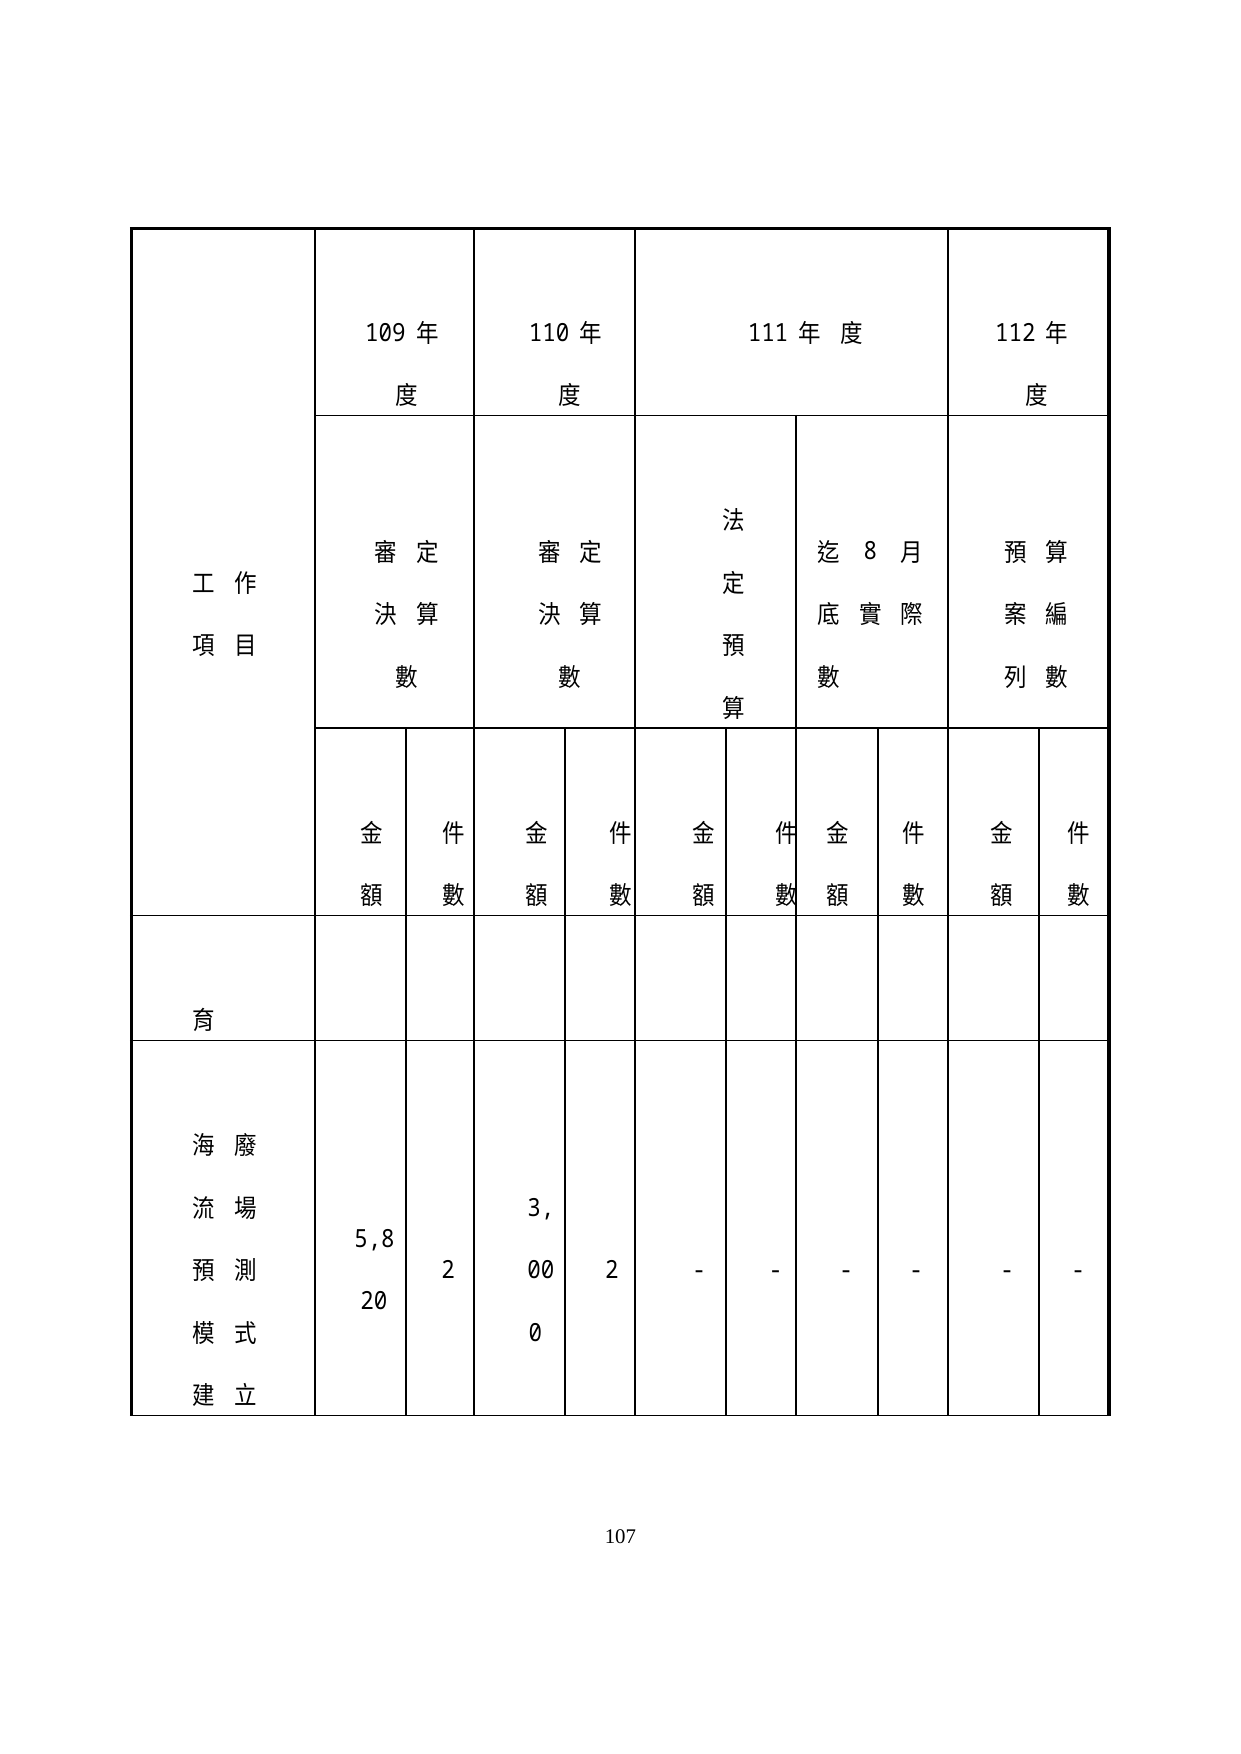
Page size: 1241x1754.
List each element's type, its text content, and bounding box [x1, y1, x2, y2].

table_cell 迄8月底實際數 [797, 416, 947, 727]
table_cell [727, 916, 795, 1040]
table_cell 2 [566, 1041, 634, 1415]
table_cell [407, 916, 473, 1040]
table_cell 2 [407, 1041, 473, 1415]
table_header 109年度 [316, 230, 473, 415]
table_header 工作項目 [133, 230, 314, 915]
table_cell 預算案編列數 [949, 416, 1107, 727]
table_cell 3,000 [475, 1041, 564, 1415]
table_cell - [727, 1041, 795, 1415]
table_cell - [949, 1041, 1038, 1415]
table_cell [797, 916, 877, 1040]
table_cell 5,820 [316, 1041, 405, 1415]
table_header 112年度 [949, 230, 1107, 415]
table_header 111年度 [636, 230, 947, 415]
table_cell - [879, 1041, 947, 1415]
table_cell 件數 [879, 729, 947, 915]
table_header 110年度 [475, 230, 634, 415]
table_cell [949, 916, 1038, 1040]
table_cell 法 定 預 算 [636, 416, 795, 727]
table_cell [879, 916, 947, 1040]
table_cell [566, 916, 634, 1040]
table_cell [316, 916, 405, 1040]
table_cell 金額 [316, 729, 405, 915]
table_cell 金額 [475, 729, 564, 915]
table_cell - [797, 1041, 877, 1415]
table_cell 件數 [727, 729, 795, 915]
table_cell 件數 [1040, 729, 1107, 915]
table_cell 育 [133, 916, 314, 1040]
table_cell 金額 [797, 729, 877, 915]
table_cell 審定決算數 [475, 416, 634, 727]
table_cell 審定決算數 [316, 416, 473, 727]
table_cell [636, 916, 725, 1040]
table_cell [1040, 916, 1107, 1040]
table_cell [475, 916, 564, 1040]
table_cell 金額 [949, 729, 1038, 915]
table_cell 件數 [407, 729, 473, 915]
table_cell 金額 [636, 729, 725, 915]
table_cell 海廢流場預測模式建立 [133, 1041, 314, 1415]
table_cell 件數 [566, 729, 634, 915]
table_cell - [1040, 1041, 1107, 1415]
table_cell - [636, 1041, 725, 1415]
